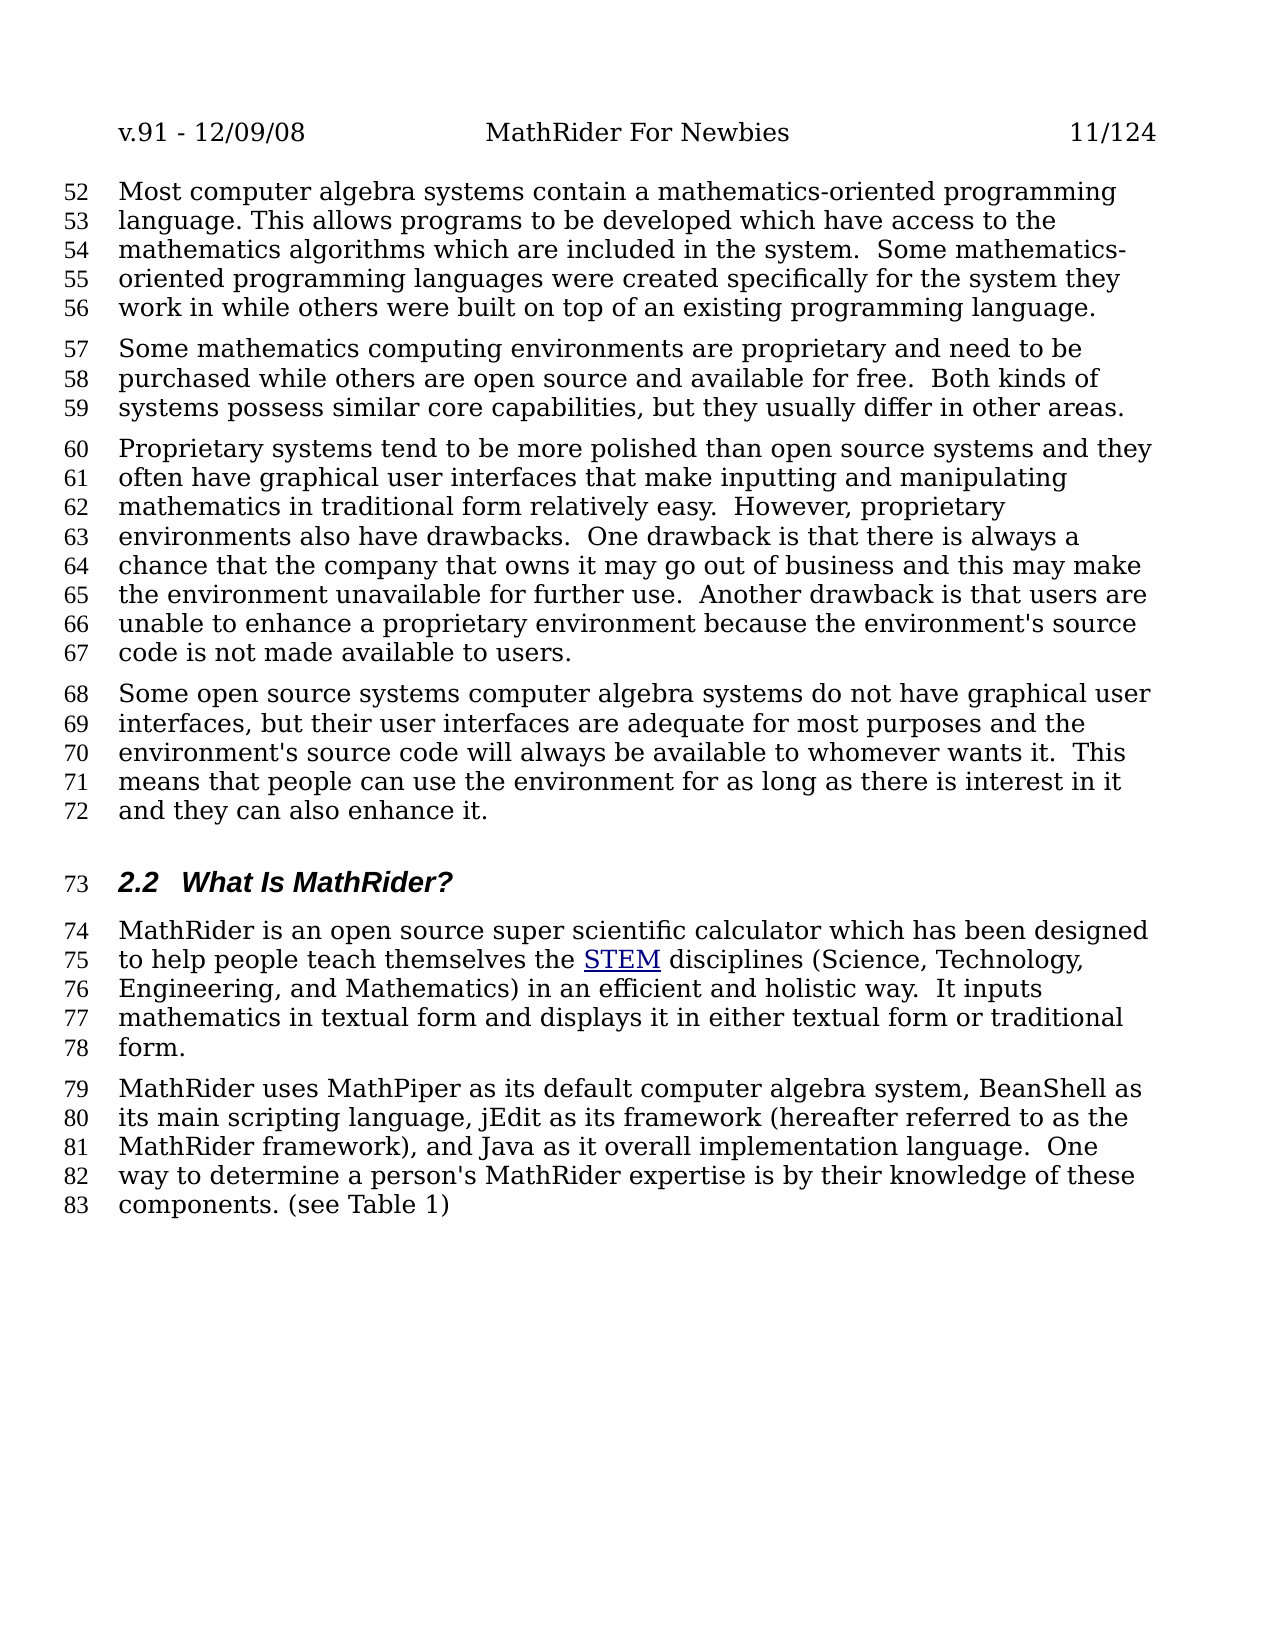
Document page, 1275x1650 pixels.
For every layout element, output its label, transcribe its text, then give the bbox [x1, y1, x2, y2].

text MathRider is an open source super scientific calculator which has been designed to help people teach themselves the STEM disciplines (Science, Technology, Engineering, and Mathematics) in an efficient and holistic way. It inputs mathematics in textual form and displays it in either textual form or traditional form. [118, 916, 1157, 1062]
text Proprietary systems tend to be more polished than open source systems and they often have graphical user interfaces that make inputting and manipulating mathematics in traditional form relatively easy. However, proprietary environments also have drawbacks. One drawback is that there is always a chance that the company that owns it may go out of business and this may make the environment unavailable for further use. Another drawback is that users are unable to enhance a proprietary environment because the environment's source code is not made available to users. [118, 434, 1157, 668]
text MathRider uses MathPiper as its default computer algebra system, BeanShell as its main scripting language, jEdit as its framework (hereafter referred to as the MathRider framework), and Java as it overall implementation language. One way to determine a person's MathRider expertise is by their knowledge of these components. (see Table 1) [118, 1074, 1157, 1220]
text Most computer algebra systems contain a mathematics-oriented programming language. This allows programs to be developed which have access to the mathematics algorithms which are included in the system. Some mathematics-oriented programming languages were created specifically for the system they work in while others were built on top of an existing programming language. [118, 177, 1157, 323]
text Some open source systems computer algebra systems do not have graphical user interfaces, but their user interfaces are adequate for most purposes and the environment's source code will always be available to whomever wants it. This means that people can use the environment for as long as there is interest in it and they can also enhance it. [118, 680, 1157, 826]
text Some mathematics computing environments are proprietary and need to be purchased while others are open source and available for free. Both kinds of systems possess similar core capabilities, but they usually differ in other areas. [118, 335, 1157, 422]
subtitle What Is MathRider? [118, 864, 1157, 898]
